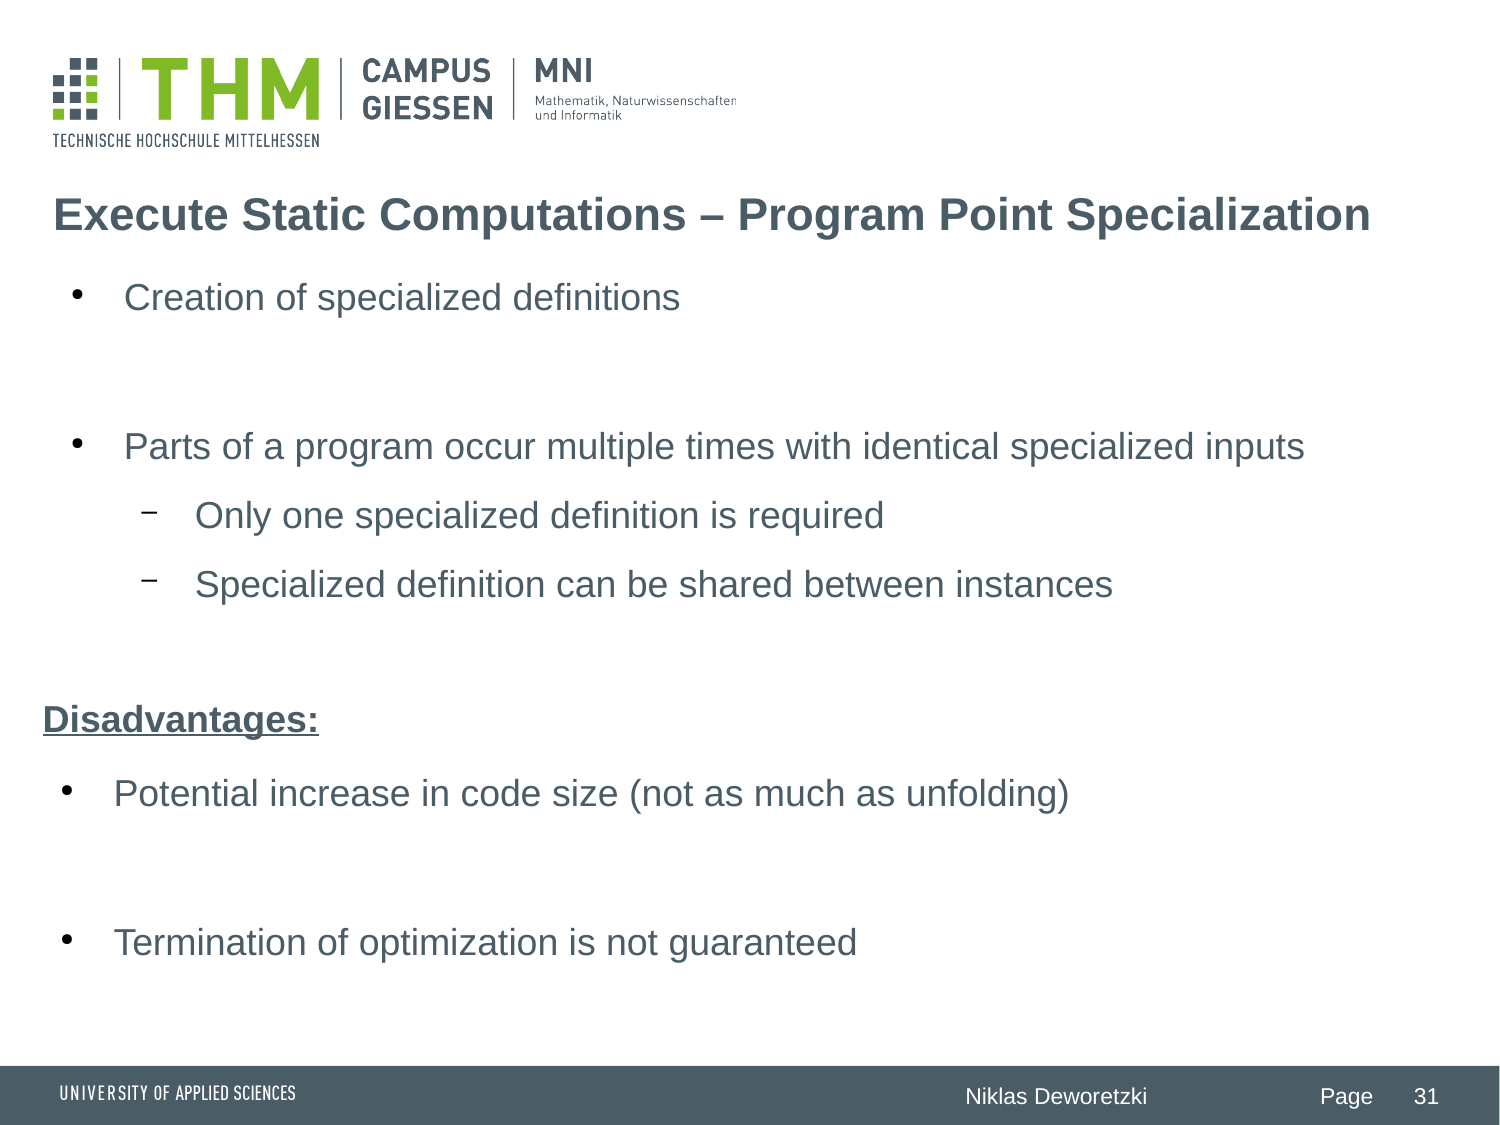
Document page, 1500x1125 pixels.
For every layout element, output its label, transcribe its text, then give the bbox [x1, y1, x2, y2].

picture [53, 58, 736, 147]
title Execute Static Computations – Program Point Specialization [53, 177, 1435, 265]
slide_number [1376, 1073, 1455, 1118]
list Creation of specialized definitions Parts of a program occur multiple times with identical specialized inputs Only one specialized definition is required Specialized definition can be shared between instances [53, 265, 1436, 1024]
picture [59, 1082, 296, 1104]
list Disadvantages: Potential increase in code size (not as much as unfolding) Termination of optimization is not guaranteed [42, 687, 1425, 947]
